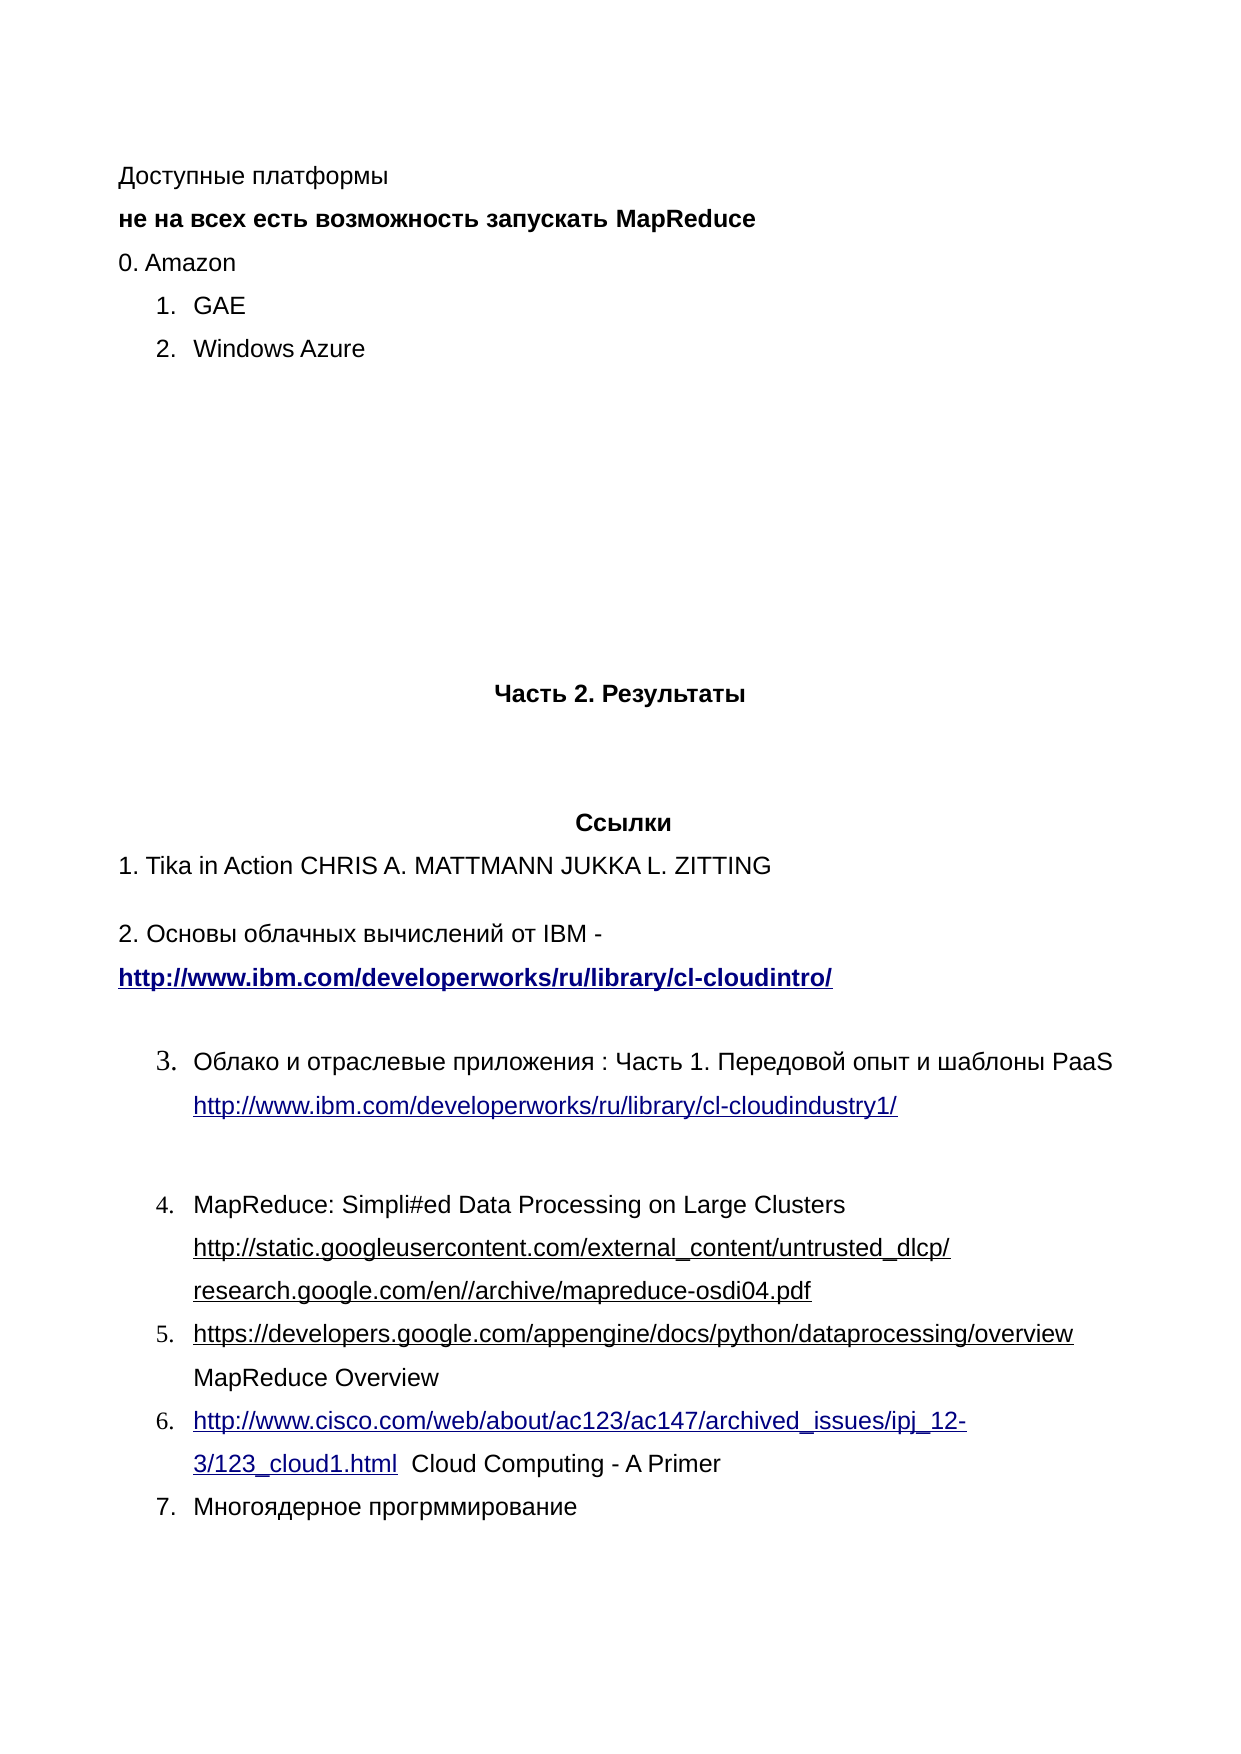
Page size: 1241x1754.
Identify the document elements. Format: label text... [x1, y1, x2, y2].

list MapReduce: Simpli#ed Data Processing on Large Clusters http://static.googleusercontent.com/external_content/untrusted_dlcp/research.google.com/en//archive/mapreduce-osdi04.pdf [156, 1190, 1122, 1305]
list GAE [156, 291, 1122, 319]
list Многоядерное прогрммирование [156, 1492, 1122, 1521]
text 1. Tika in Action CHRIS A. MATTMANN JUKKA L. ZITTING [118, 851, 1122, 880]
subtitle 2. Основы облачных вычислений от IBM - http://www.ibm.com/developerworks/ru/library/cl-cloudintro/ [118, 919, 1122, 991]
text 0. Amazon [118, 247, 1122, 276]
subtitle Облако и отраслевые приложения : Часть 1. Передовой опыт и шаблоны PaaS http://www.ibm.com/developerworks/ru/library/cl-cloudindustry1/ [156, 1043, 1122, 1120]
text не на всех есть возможность запускать MapReduce [118, 204, 1122, 233]
text Ссылки [118, 808, 1122, 837]
text Доступные платформы [118, 161, 1122, 190]
list Windows Azure [156, 334, 1122, 362]
list https://developers.google.com/appengine/docs/python/dataprocessing/overview MapReduce Overview [156, 1319, 1122, 1391]
list http://www.cisco.com/web/about/ac123/ac147/archived_issues/ipj_12-3/123_cloud1.html Cloud Computing - A Primer [156, 1406, 1122, 1478]
text Часть 2. Результаты [118, 679, 1122, 707]
